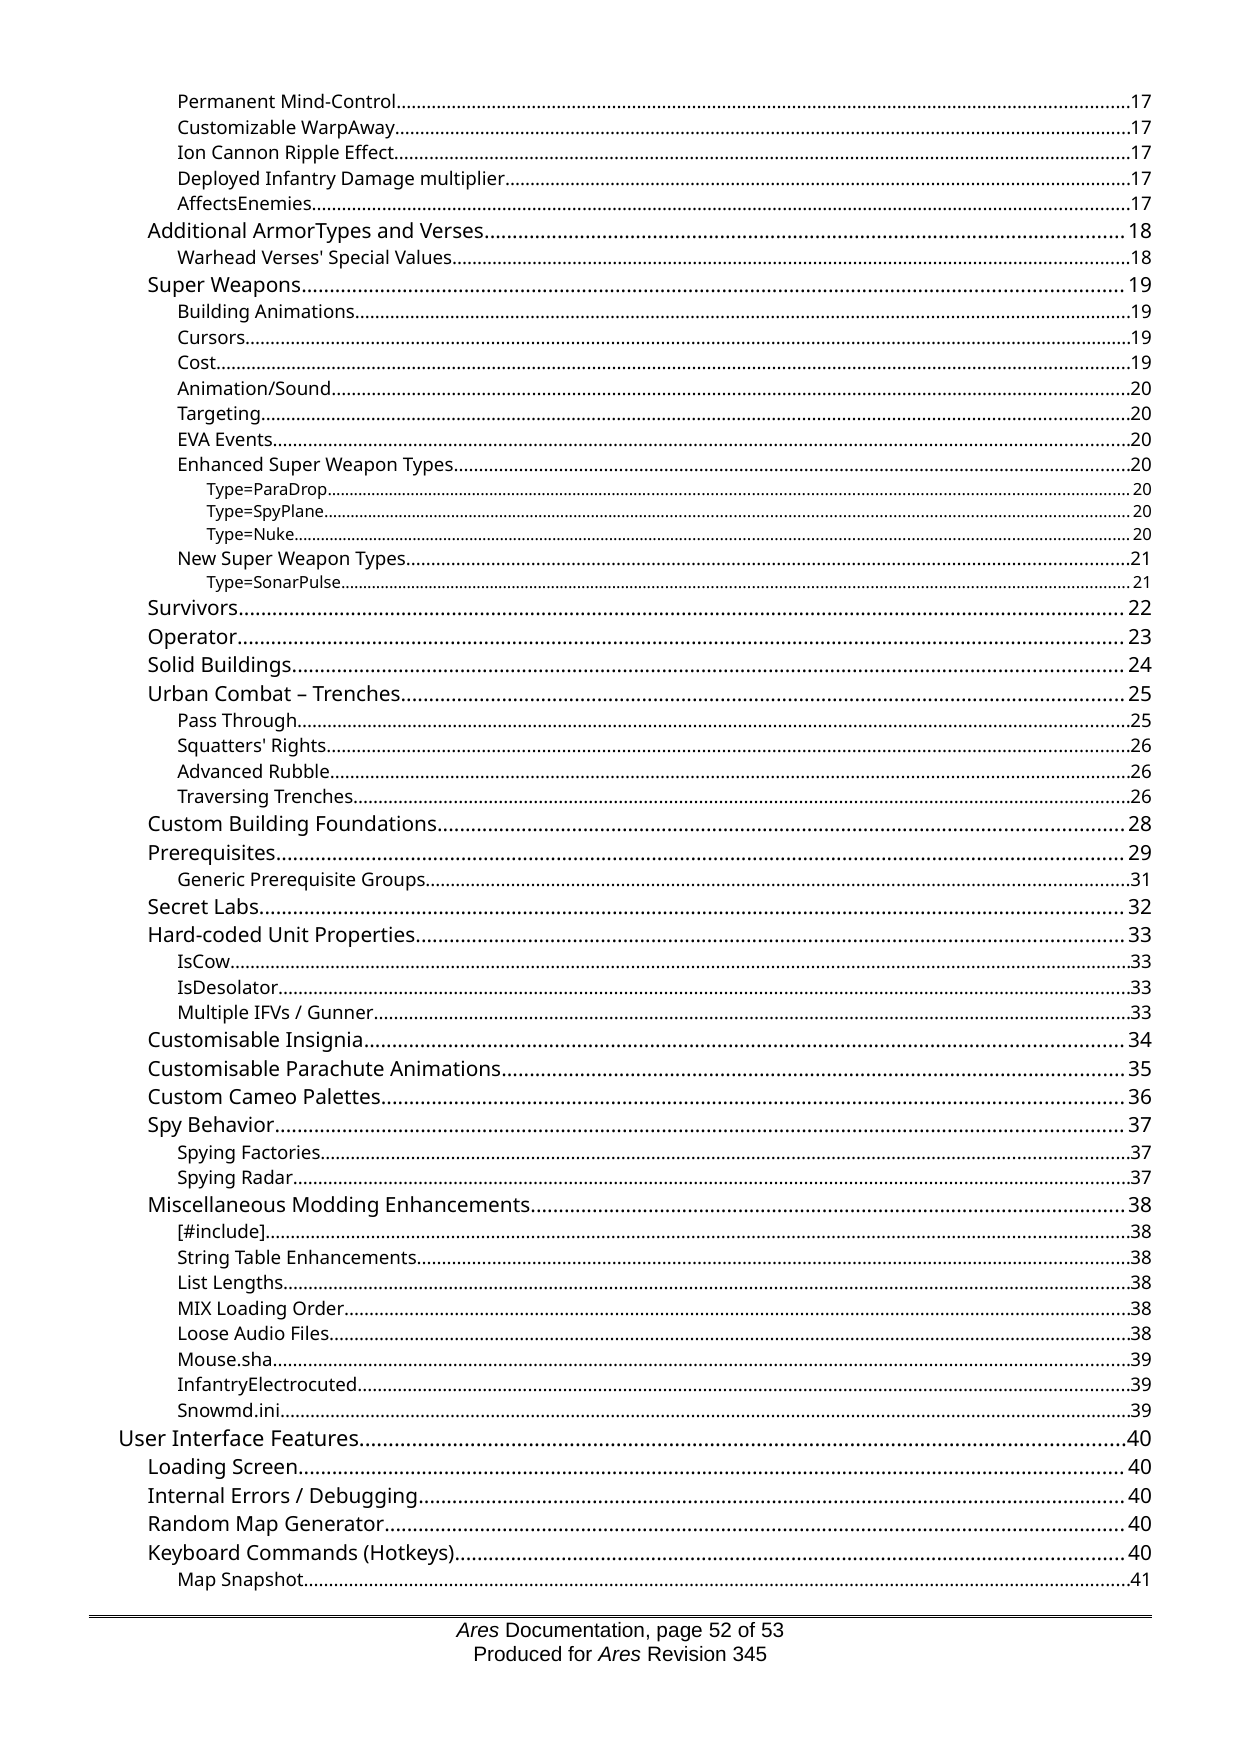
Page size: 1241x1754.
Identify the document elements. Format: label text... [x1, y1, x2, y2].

text Keyboard Commands (Hotkeys) 40 [147, 1538, 1152, 1566]
text Spying Radar 37 [177, 1164, 1152, 1190]
text Custom Cameo Palettes 36 [147, 1082, 1152, 1111]
text Spying Factories 37 [177, 1139, 1152, 1164]
text Type=SpyPlane 20 [206, 500, 1152, 523]
text AffectsEnemies 17 [177, 191, 1152, 216]
text Super Weapons 19 [147, 270, 1152, 298]
text New Super Weapon Types 21 [177, 545, 1152, 571]
text Additional ArmorTypes and Verses 18 [147, 216, 1152, 244]
text MIX Loading Order 38 [177, 1295, 1152, 1321]
text Traversing Trenches 26 [177, 784, 1152, 809]
text Squatters' Rights 26 [177, 733, 1152, 758]
text Permanent Mind-Control 17 [177, 88, 1152, 114]
text InfantryElectrocuted 39 [177, 1372, 1152, 1397]
text Mouse.sha 39 [177, 1346, 1152, 1372]
text Secret Labs 32 [147, 892, 1152, 920]
text Deployed Infantry Damage multiplier 17 [177, 165, 1152, 191]
text Prerequisites 29 [147, 838, 1152, 866]
text Building Animations 19 [177, 298, 1152, 324]
text Survivors 22 [147, 593, 1152, 622]
text Targeting 20 [177, 401, 1152, 426]
text Pass Through 25 [177, 707, 1152, 733]
text Ion Cannon Ripple Effect 17 [177, 139, 1152, 165]
text Custom Building Foundations 28 [147, 809, 1152, 838]
text Miscellaneous Modding Enhancements 38 [147, 1190, 1152, 1218]
text IsDesolator 33 [177, 974, 1152, 1000]
text Type=SonarPulse 21 [206, 571, 1152, 593]
text Cost 19 [177, 349, 1152, 375]
text EVA Events 20 [177, 426, 1152, 452]
text Loading Screen 40 [147, 1452, 1152, 1481]
text Random Map Generator 40 [147, 1509, 1152, 1538]
text Customisable Parachute Animations 35 [147, 1054, 1152, 1082]
text Multiple IFVs / Gunner 33 [177, 1000, 1152, 1025]
text Hard-coded Unit Properties 33 [147, 920, 1152, 949]
text Enhanced Super Weapon Types 20 [177, 452, 1152, 477]
text [#include] 38 [177, 1218, 1152, 1244]
text Advanced Rubble 26 [177, 758, 1152, 784]
text Snowmd.ini 39 [177, 1397, 1152, 1423]
text Warhead Verses' Special Values 18 [177, 244, 1152, 270]
text Internal Errors / Debugging 40 [147, 1481, 1152, 1509]
text Animation/Sound 20 [177, 375, 1152, 401]
text Solid Buildings 24 [147, 650, 1152, 679]
text Spy Behavior 37 [147, 1111, 1152, 1139]
text IsCow 33 [177, 949, 1152, 974]
text List Lengths 38 [177, 1269, 1152, 1295]
text Map Snapshot 41 [177, 1566, 1152, 1592]
text Customisable Insignia 34 [147, 1025, 1152, 1054]
text Urban Combat – Trenches 25 [147, 679, 1152, 707]
text Generic Prerequisite Groups 31 [177, 866, 1152, 892]
text Type=ParaDrop 20 [206, 477, 1152, 500]
text Operator 23 [147, 622, 1152, 650]
text Customizable WarpAway 17 [177, 114, 1152, 139]
text Loose Audio Files 38 [177, 1321, 1152, 1346]
text User Interface Features 40 [118, 1423, 1152, 1452]
text String Table Enhancements 38 [177, 1244, 1152, 1269]
text Cursors 19 [177, 324, 1152, 349]
text Type=Nuke 20 [206, 523, 1152, 545]
